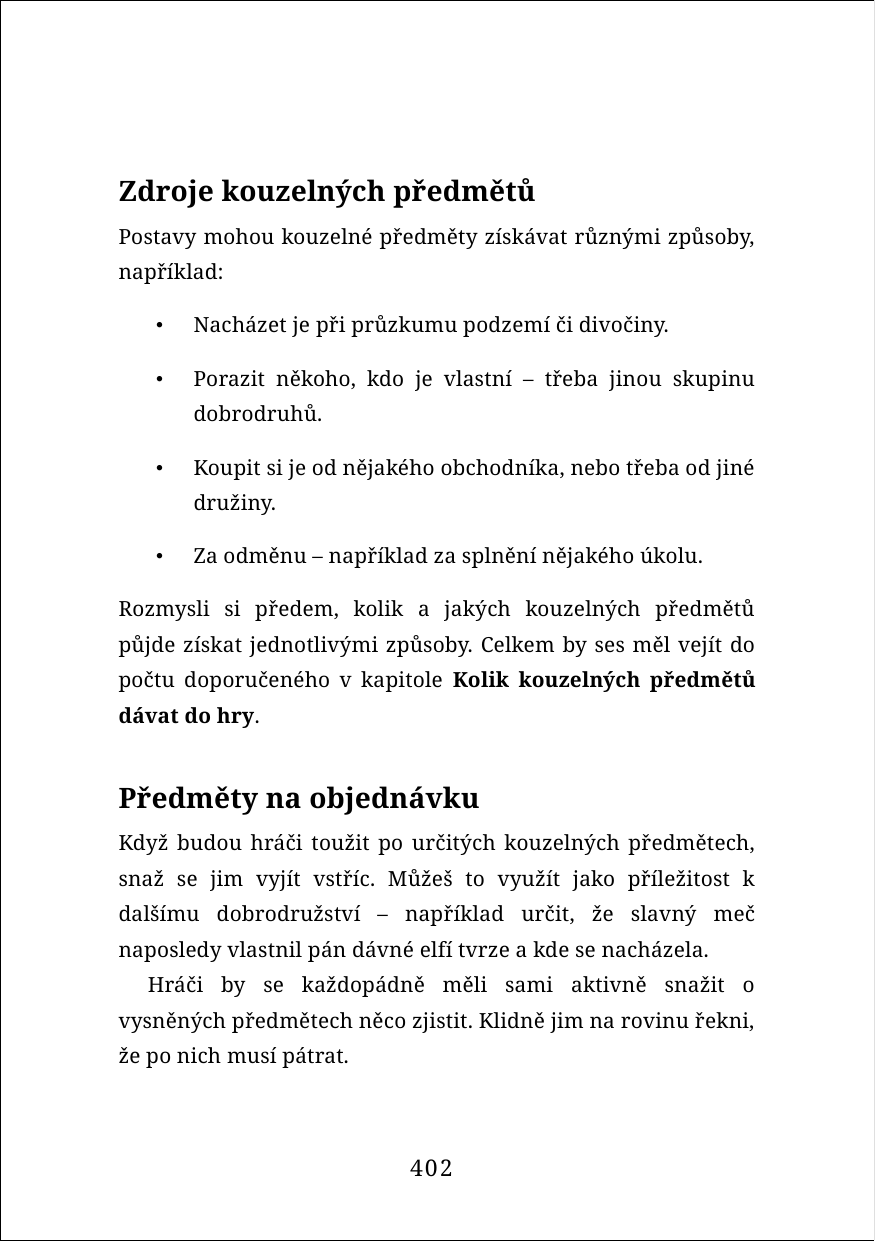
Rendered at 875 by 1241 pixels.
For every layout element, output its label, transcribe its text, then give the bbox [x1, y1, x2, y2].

list Nacházet je při průzkumu podzemí či divočiny. [156, 311, 756, 339]
subtitle Předměty na objednávku [118, 778, 756, 816]
subtitle Zdroje kouzelných předmětů [118, 172, 756, 210]
list Za odměnu – například za splnění nějakého úkolu. [156, 541, 756, 570]
text Postavy mohou kouzelné předměty získávat různými způsoby, například: [118, 222, 756, 286]
text Když budou hráči toužit po určitých kouzelných předmětech, snaž se jim vyjít vstříc. Můžeš to využít jako příležitost k dalšímu dobrodružství – například určit, že slavný meč naposledy vlastnil pán dávné elfí tvrze a kde se nacházela. Hráči by se každopádně měli sami aktivně snažit o vysněných předmětech něco zjistit. Klidně jim na rovinu řekni, že po nich musí pátrat. [118, 828, 756, 1070]
text Rozmysli si předem, kolik a jakých kouzelných předmětů půjde získat jednotlivými způsoby. Celkem by ses měl vejít do počtu doporučeného v kapitole Kolik kouzelných předmětů dávat do hry. [118, 594, 756, 729]
list Porazit někoho, kdo je vlastní – třeba jinou skupinu dobrodruhů. [156, 364, 756, 428]
list Koupit si je od nějakého obchodníka, nebo třeba od jiné družiny. [156, 453, 756, 517]
